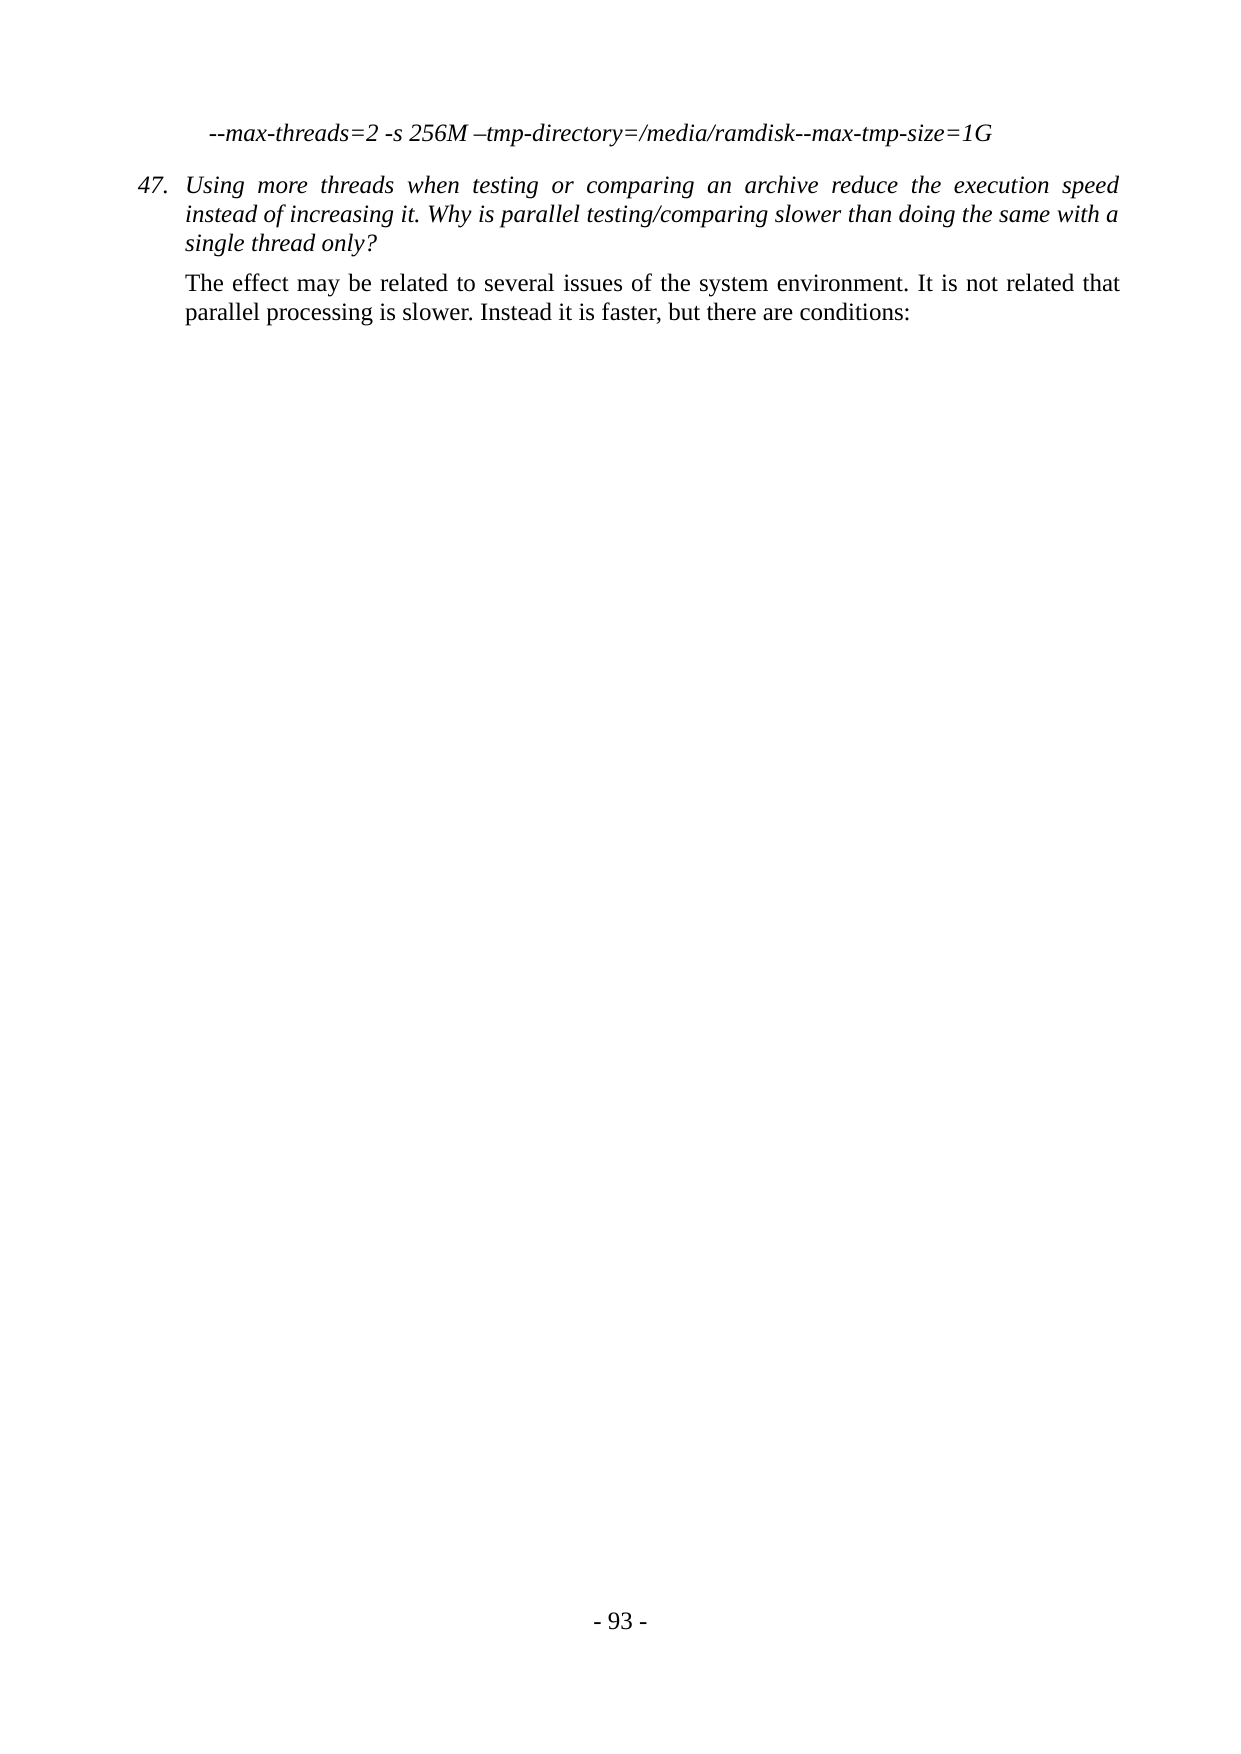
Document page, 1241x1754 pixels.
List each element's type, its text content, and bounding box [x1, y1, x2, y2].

text The effect may be related to several issues of the system environment. It is not related that parallel processing is slower. Instead it is faster, but there are conditions: [185, 268, 1122, 326]
list Using more threads when testing or comparing an archive reduce the execution speed instead of increasing it. Why is parallel testing/comparing slower than doing the same with a single thread only? [138, 171, 1122, 257]
text --max-threads=2 -s 256M –tmp-directory=/media/ramdisk--max-tmp-size=1G [208, 118, 1122, 147]
